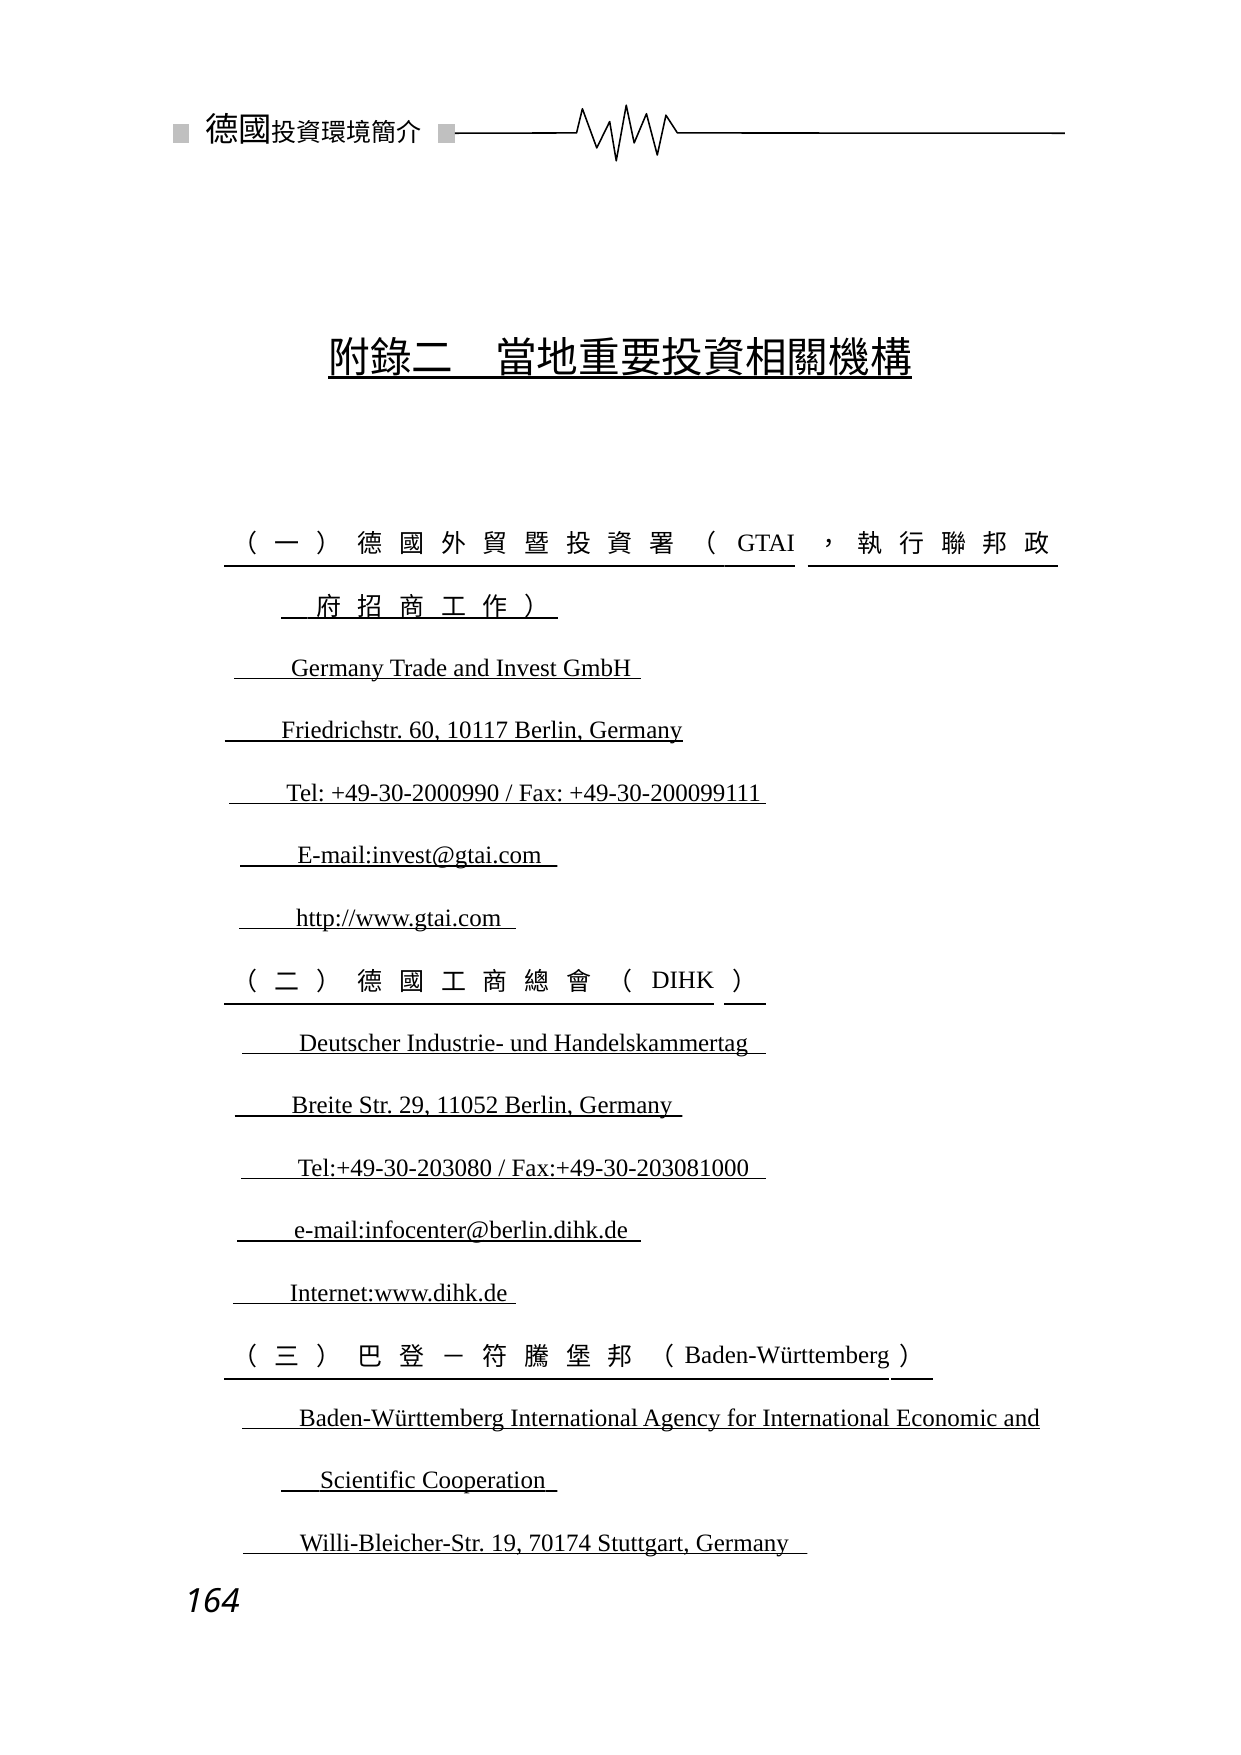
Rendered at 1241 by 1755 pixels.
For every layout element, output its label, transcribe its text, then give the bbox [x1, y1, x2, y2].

text E-mail:invest@gtai.com [207, 813, 1058, 875]
text Internet:www.dihk.de [207, 1250, 1058, 1313]
text Tel:+49-30-203080 / Fax:+49-30-203081000 [207, 1125, 1058, 1188]
text Friedrichstr. 60, 10117 Berlin, Germany [207, 688, 1058, 750]
text Tel: +49-30-2000990 / Fax: +49-30-200099111 [207, 750, 1058, 813]
text e-mail:infocenter@berlin.dihk.de [207, 1188, 1058, 1250]
text （三）巴登－符騰堡邦（Baden-Württemberg） [207, 1313, 1058, 1375]
text 附錄二 當地重要投資相關機構 [183, 313, 1058, 375]
text http://www.gtai.com [207, 875, 1058, 938]
text Baden-Württemberg International Agency for International Economic and Scientific Cooperation [207, 1375, 1058, 1500]
text Breite Str. 29, 11052 Berlin, Germany [207, 1063, 1058, 1125]
text Germany Trade and Invest GmbH [207, 625, 1058, 688]
text （一）德國外貿暨投資署（GTAI，執行聯邦政府招商工作） [207, 500, 1058, 625]
text Deutscher Industrie- und Handelskammertag [207, 1000, 1058, 1063]
text Willi-Bleicher-Str. 19, 70174 Stuttgart, Germany [207, 1500, 1058, 1563]
text （二）德國工商總會（DIHK） [207, 938, 1058, 1000]
